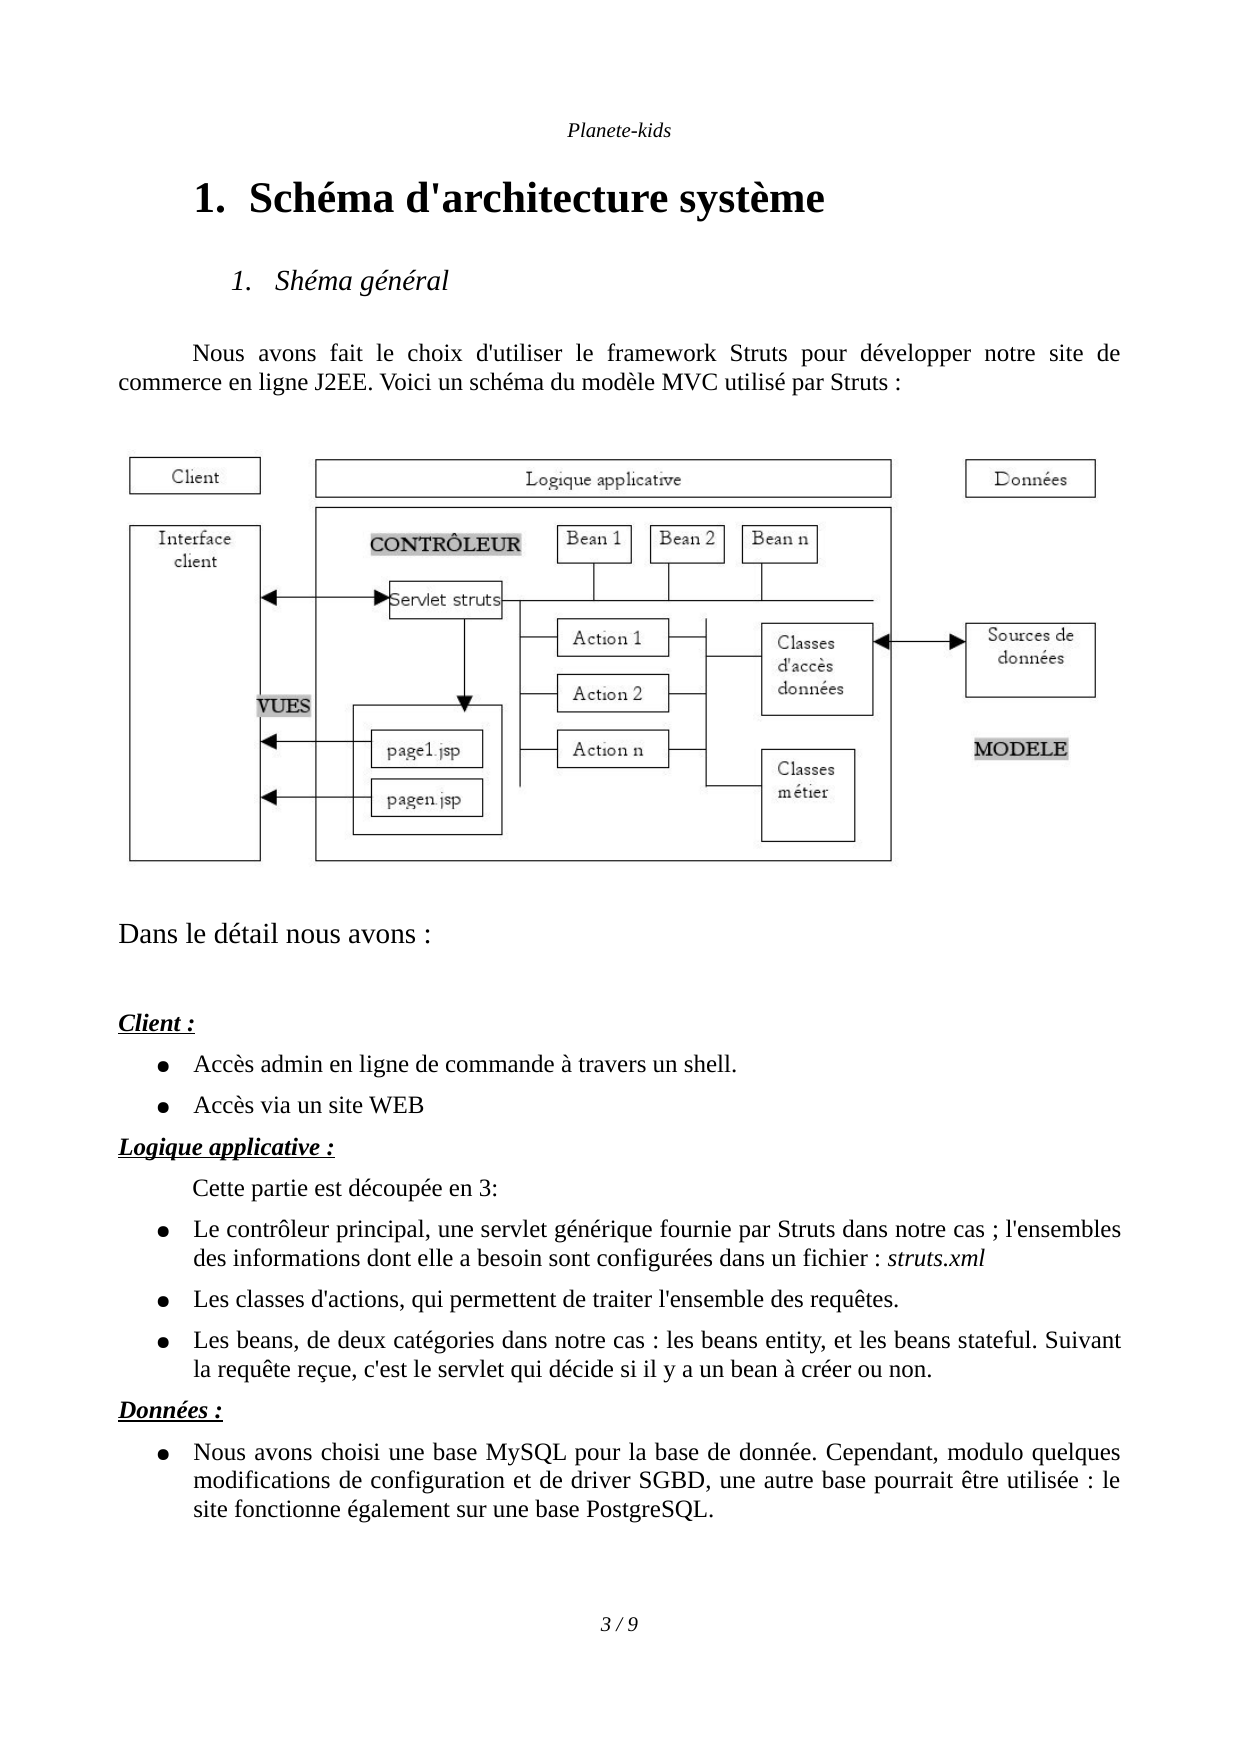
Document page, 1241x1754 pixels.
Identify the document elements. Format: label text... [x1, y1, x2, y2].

list Accès via un site WEB [156, 1090, 1122, 1119]
text Dans le détail nous avons : [118, 916, 1122, 949]
text Nous avons fait le choix d'utiliser le framework Struts pour développer notre site de commerce en ligne J2EE. Voici un schéma du modèle MVC utilisé par Struts : [118, 338, 1122, 396]
text Logique applicative : [118, 1132, 1122, 1160]
text Données : [118, 1395, 1122, 1424]
picture [118, 449, 1122, 875]
list Les classes d'actions, qui permettent de traiter l'ensemble des requêtes. [156, 1284, 1122, 1313]
list Les beans, de deux catégories dans notre cas : les beans entity, et les beans stateful. Suivant la requête reçue, c'est le servlet qui décide si il y a un bean à créer ou non. [156, 1325, 1122, 1383]
list Nous avons choisi une base MySQL pour la base de donnée. Cependant, modulo quelques modifications de configuration et de driver SGBD, une autre base pourrait être utilisée : le site fonctionne également sur une base PostgreSQL. [156, 1437, 1122, 1523]
subtitle Schéma d'architecture système [118, 172, 1122, 222]
text Client : [118, 1008, 1122, 1037]
text Cette partie est découpée en 3: [118, 1173, 1122, 1202]
subtitle Shéma général [118, 263, 1122, 297]
list Le contrôleur principal, une servlet générique fournie par Struts dans notre cas ; l'ensembles des informations dont elle a besoin sont configurées dans un fichier : struts.xml [156, 1214, 1122, 1272]
list Accès admin en ligne de commande à travers un shell. [156, 1049, 1122, 1078]
